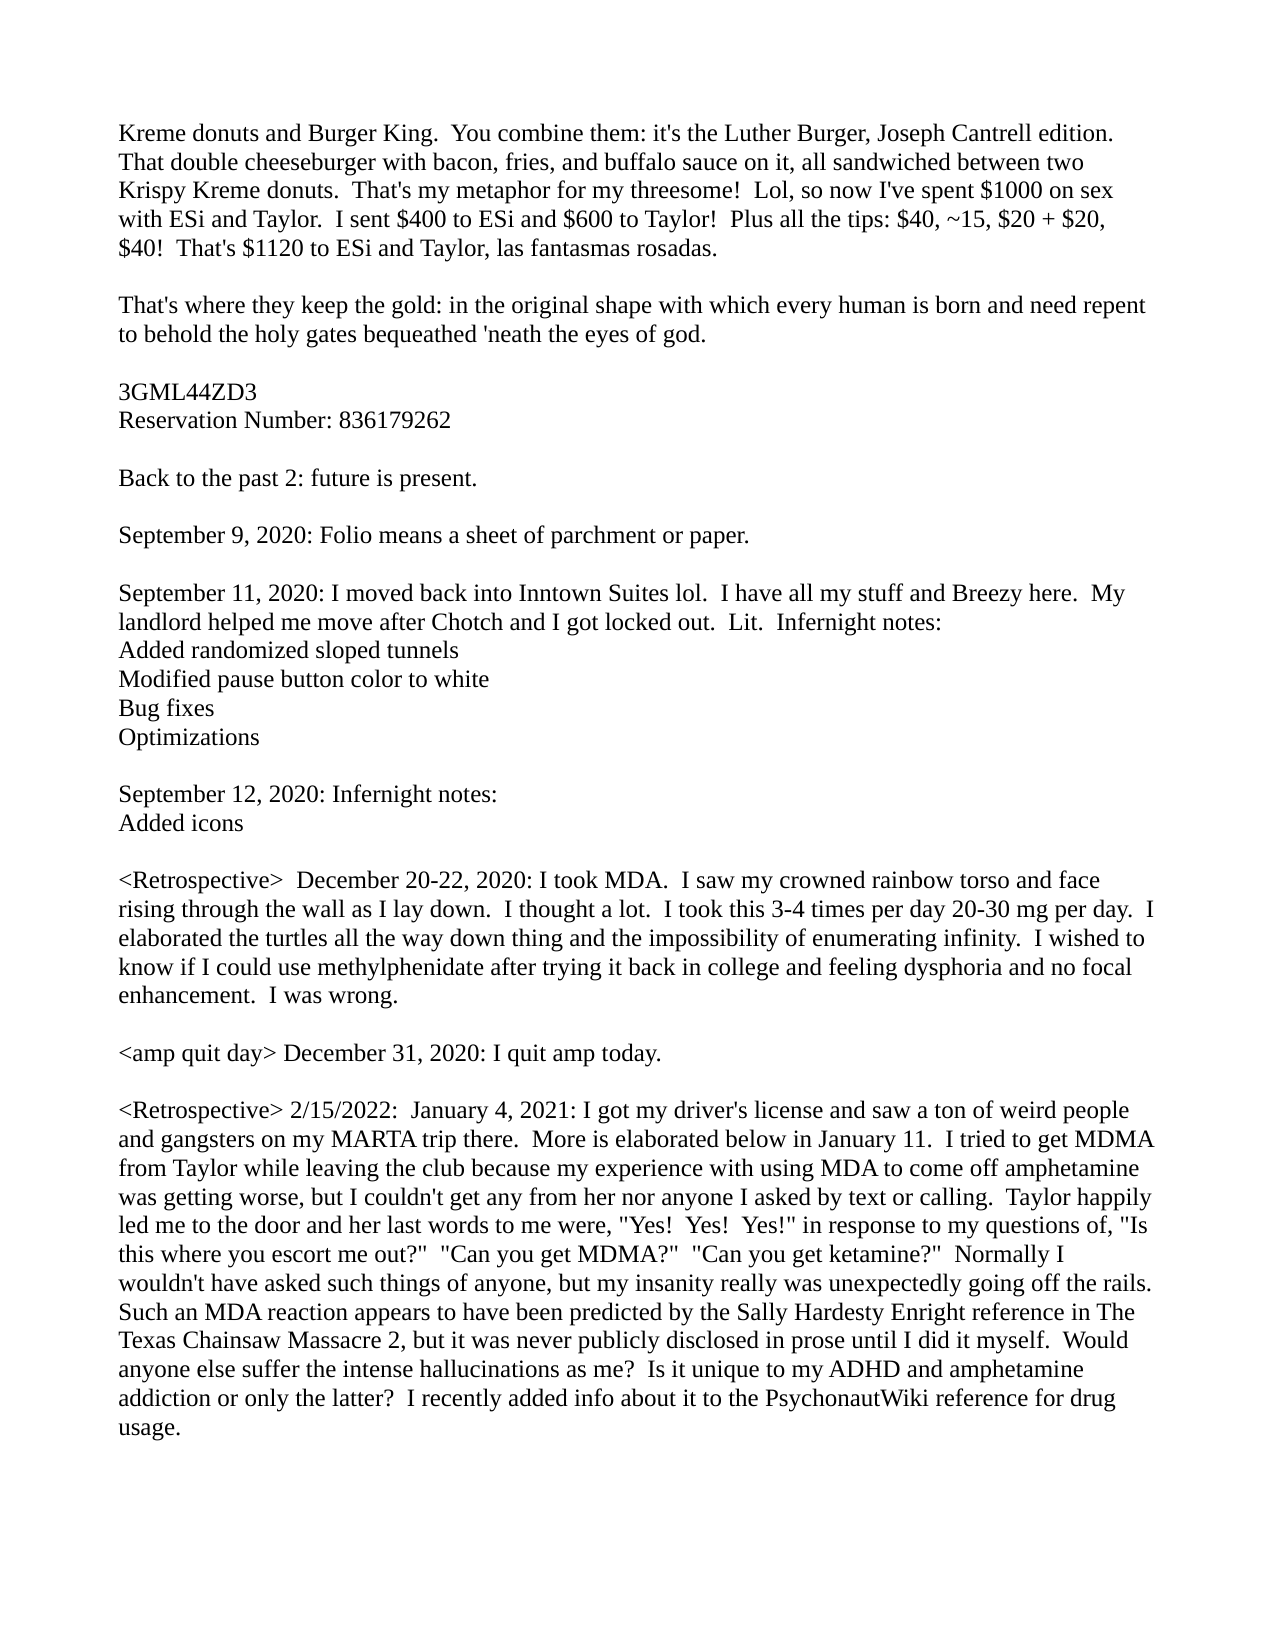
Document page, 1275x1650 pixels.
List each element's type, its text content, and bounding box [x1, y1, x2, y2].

text <amp quit day> December 31, 2020: I quit amp today. [118, 1038, 1157, 1067]
text Added randomized sloped tunnels [118, 636, 1157, 664]
text September 9, 2020: Folio means a sheet of parchment or paper. [118, 521, 1157, 549]
text Modified pause button color to white [118, 664, 1157, 693]
text Optimizations [118, 722, 1157, 751]
text <Retrospective> December 20-22, 2020: I took MDA. I saw my crowned rainbow torso and face rising through the wall as I lay down. I thought a lot. I took this 3-4 times per day 20-30 mg per day. I elaborated the turtles all the way down thing and the impossibility of enumerating infinity. I wished to know if I could use methylphenidate after trying it back in college and feeling dysphoria and no focal enhancement. I was wrong. [118, 866, 1157, 1009]
text September 12, 2020: Infernight notes: [118, 779, 1157, 808]
text Reservation Number: 836179262 [118, 406, 1157, 434]
text That's where they keep the gold: in the original shape with which every human is born and need repent to behold the holy gates bequeathed 'neath the eyes of god. [118, 291, 1157, 348]
text Added icons [118, 808, 1157, 837]
text Bug fixes [118, 693, 1157, 722]
text <Retrospective> 2/15/2022: January 4, 2021: I got my driver's license and saw a ton of weird people and gangsters on my MARTA trip there. More is elaborated below in January 11. I tried to get MDMA from Taylor while leaving the club because my experience with using MDA to come off amphetamine was getting worse, but I couldn't get any from her nor anyone I asked by text or calling. Taylor happily led me to the door and her last words to me were, "Yes! Yes! Yes!" in response to my questions of, "Is this where you escort me out?" "Can you get MDMA?" "Can you get ketamine?" Normally I wouldn't have asked such things of anyone, but my insanity really was unexpectedly going off the rails. Such an MDA reaction appears to have been predicted by the Sally Hardesty Enright reference in The Texas Chainsaw Massacre 2, but it was never publicly disclosed in prose until I did it myself. Would anyone else suffer the intense hallucinations as me? Is it unique to my ADHD and amphetamine addiction or only the latter? I recently added info about it to the PsychonautWiki reference for drug usage. [118, 1096, 1157, 1441]
text September 11, 2020: I moved back into Inntown Suites lol. I have all my stuff and Breezy here. My landlord helped me move after Chotch and I got locked out. Lit. Infernight notes: [118, 578, 1157, 636]
text Back to the past 2: future is present. [118, 463, 1157, 492]
text 3GML44ZD3 [118, 377, 1157, 406]
text Kreme donuts and Burger King. You combine them: it's the Luther Burger, Joseph Cantrell edition. That double cheeseburger with bacon, fries, and buffalo sauce on it, all sandwiched between two Krispy Kreme donuts. That's my metaphor for my threesome! Lol, so now I've spent $1000 on sex with ESi and Taylor. I sent $400 to ESi and $600 to Taylor! Plus all the tips: $40, ~15, $20 + $20, $40! That's $1120 to ESi and Taylor, las fantasmas rosadas. [118, 118, 1157, 262]
